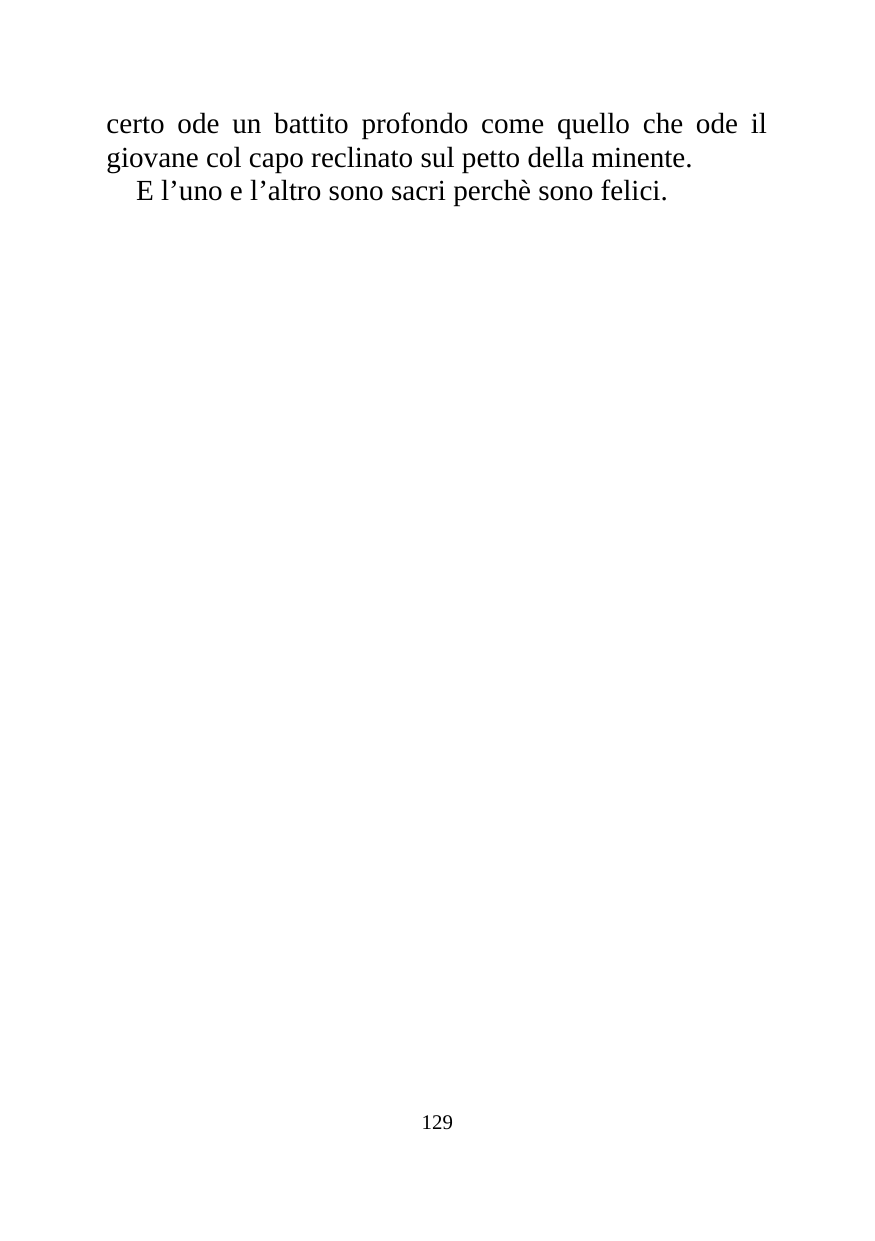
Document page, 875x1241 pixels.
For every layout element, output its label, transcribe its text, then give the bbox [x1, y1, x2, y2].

text certo ode un battito profondo come quello che ode il giovane col capo reclinato sul petto della minente. [106, 106, 768, 173]
text E l’uno e l’altro sono sacri perchè sono felici. [106, 173, 768, 207]
